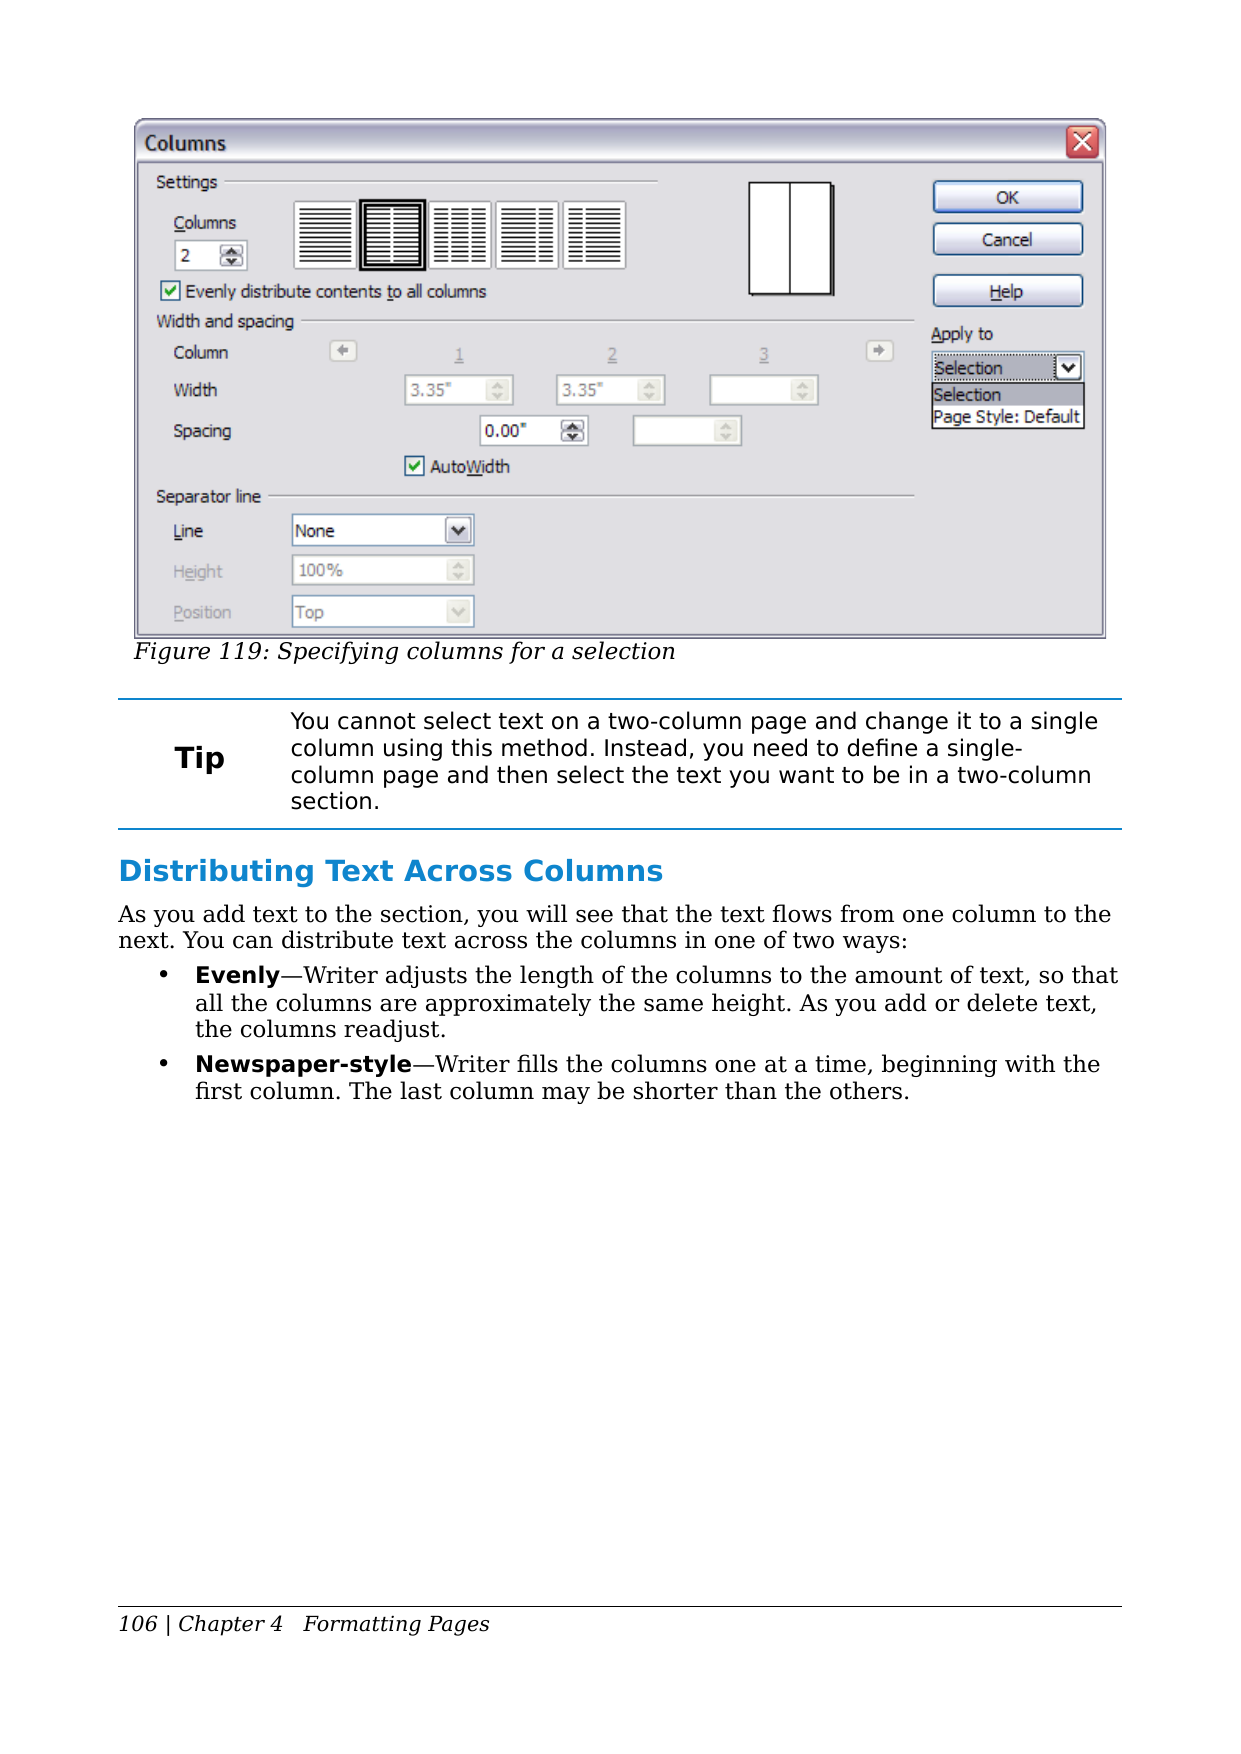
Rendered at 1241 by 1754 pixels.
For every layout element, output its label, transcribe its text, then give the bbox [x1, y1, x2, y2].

text Figure 119: Specifying columns for a selection [134, 639, 1106, 665]
list Newspaper-style—Writer fills the columns one at a time, beginning with the first column. The last column may be shorter than the others. [156, 1049, 1122, 1105]
list Evenly—Writer adjusts the length of the columns to the amount of text, so that all the columns are approximately the same height. As you add or delete text, the columns readjust. [156, 961, 1122, 1043]
list As you add text to the section, you will see that the text flows from one column to the next. You can distribute text across the columns in one of two ways: [118, 901, 1122, 954]
subtitle Distributing Text Across Columns [118, 854, 1122, 888]
picture [134, 118, 1107, 639]
table_header Tip [118, 700, 281, 828]
table_header You cannot select text on a two-column page and change it to a single column using this method. Instead, you need to define a single-column page and then select the text you want to be in a two-column section. [281, 700, 1122, 828]
